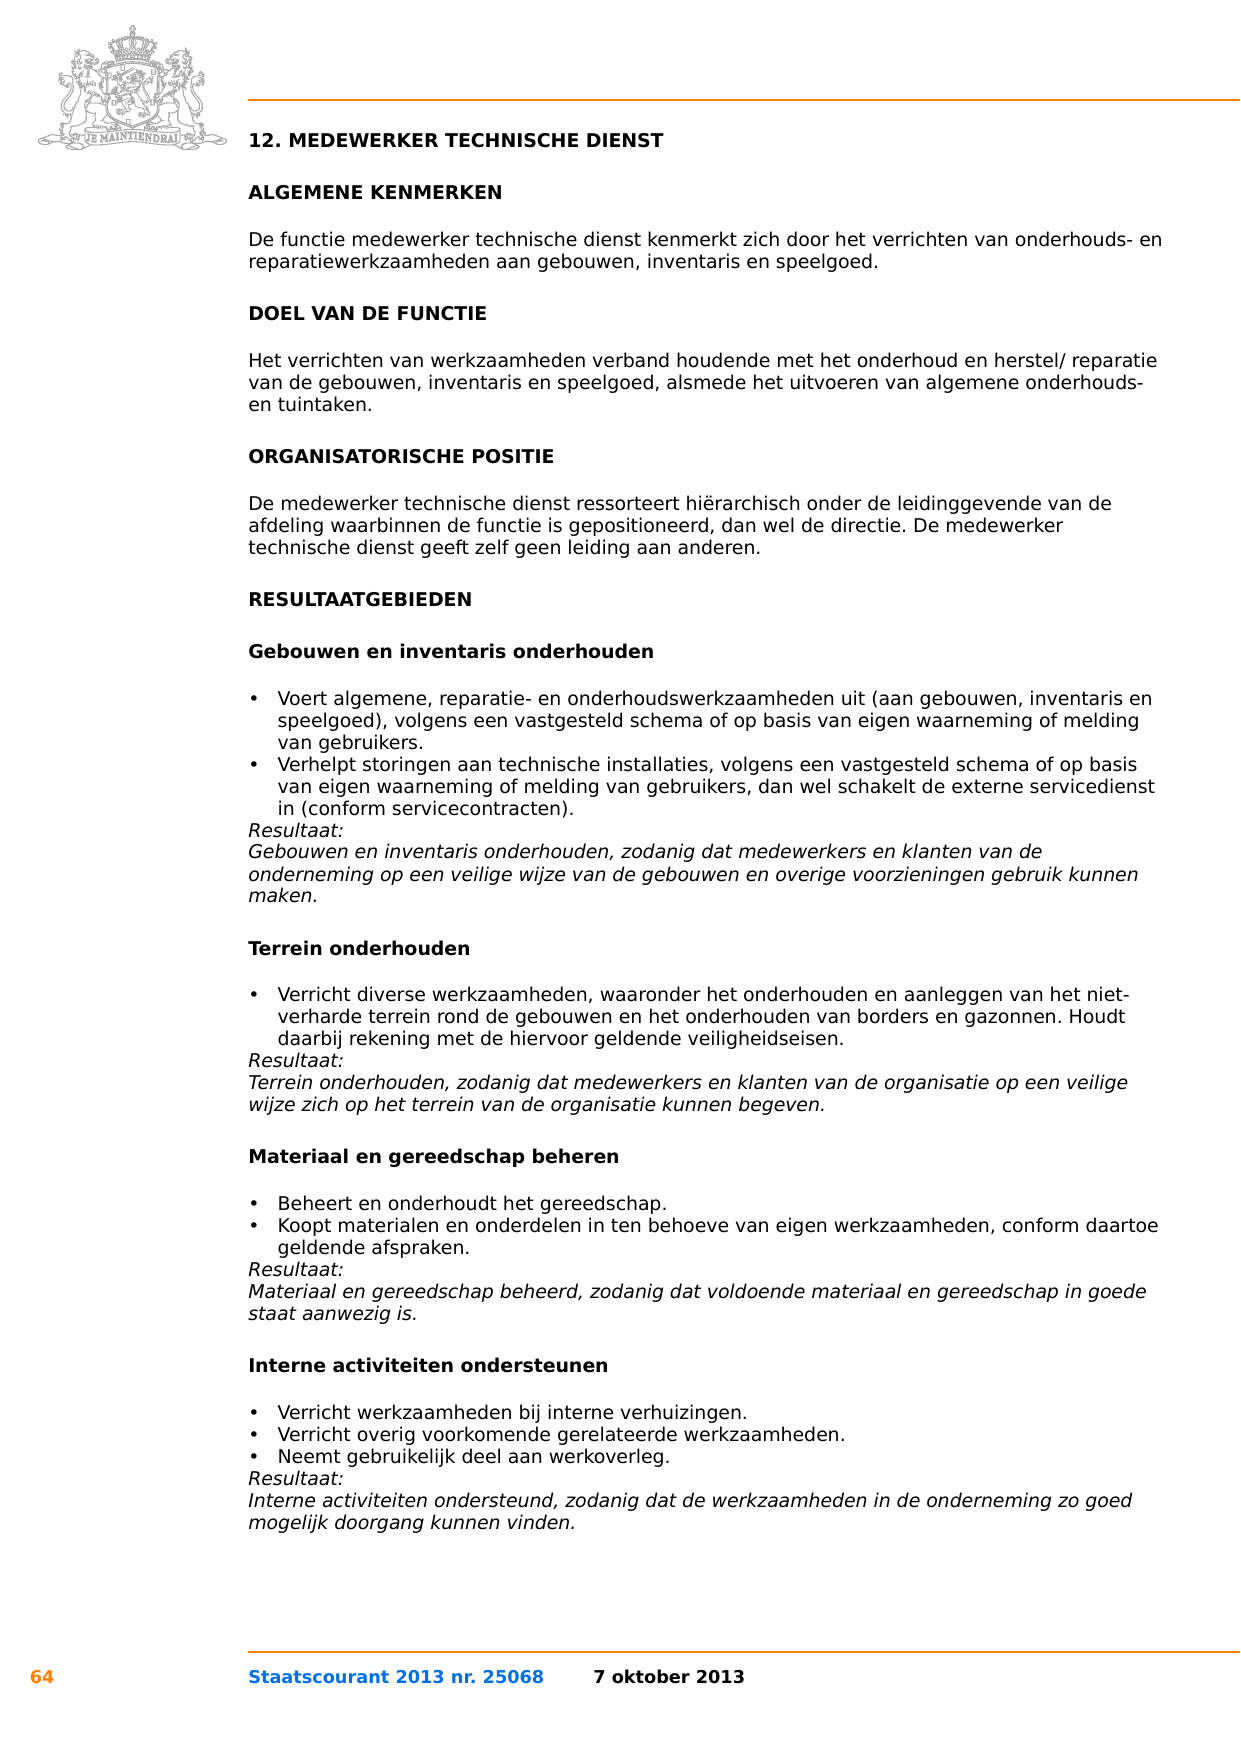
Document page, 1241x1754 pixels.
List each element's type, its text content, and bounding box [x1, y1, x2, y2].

text Interne activiteiten ondersteund, zodanig dat de werkzaamheden in de onderneming zo goed mogelijk doorgang kunnen vinden. [248, 1490, 1163, 1534]
subtitle Gebouwen en inventaris onderhouden [248, 641, 1163, 663]
text • Koopt materialen en onderdelen in ten behoeve van eigen werkzaamheden, conform daartoe geldende afspraken. [248, 1215, 1163, 1259]
text • Verricht overig voorkomende gerelateerde werkzaamheden. [248, 1424, 1163, 1446]
subtitle DOEL VAN DE FUNCTIE [248, 303, 1163, 325]
text De medewerker technische dienst ressorteert hiërarchisch onder de leidinggevende van de afdeling waarbinnen de functie is gepositioneerd, dan wel de directie. De medewerker technische dienst geeft zelf geen leiding aan anderen. [248, 493, 1163, 559]
text Terrein onderhouden, zodanig dat medewerkers en klanten van de organisatie op een veilige wijze zich op het terrein van de organisatie kunnen begeven. [248, 1072, 1163, 1116]
text • Verricht werkzaamheden bij interne verhuizingen. [248, 1402, 1163, 1424]
text Resultaat: [248, 1259, 1163, 1281]
text • Beheert en onderhoudt het gereedschap. [248, 1193, 1163, 1215]
subtitle Terrein onderhouden [248, 937, 1163, 959]
subtitle RESULTAATGEBIEDEN [248, 589, 1163, 611]
text Materiaal en gereedschap beheerd, zodanig dat voldoende materiaal en gereedschap in goede staat aanwezig is. [248, 1281, 1163, 1325]
subtitle ALGEMENE KENMERKEN [248, 182, 1163, 204]
text Resultaat: [248, 1468, 1163, 1490]
text Resultaat: [248, 819, 1163, 841]
text Gebouwen en inventaris onderhouden, zodanig dat medewerkers en klanten van de onderneming op een veilige wijze van de gebouwen en overige voorzieningen gebruik kunnen maken. [248, 841, 1163, 907]
subtitle Materiaal en gereedschap beheren [248, 1146, 1163, 1168]
text • Verhelpt storingen aan technische installaties, volgens een vastgesteld schema of op basis van eigen waarneming of melding van gebruikers, dan wel schakelt de externe servicedienst in (conform servicecontracten). [248, 753, 1163, 819]
text • Voert algemene, reparatie- en onderhoudswerkzaamheden uit (aan gebouwen, inventaris en speelgoed), volgens een vastgesteld schema of op basis van eigen waarneming of melding van gebruikers. [248, 688, 1163, 753]
text Het verrichten van werkzaamheden verband houdende met het onderhoud en herstel/ reparatie van de gebouwen, inventaris en speelgoed, alsmede het uitvoeren van algemene onderhouds- en tuintaken. [248, 350, 1163, 416]
subtitle Interne activiteiten ondersteunen [248, 1355, 1163, 1377]
picture [38, 25, 227, 150]
text • Neemt gebruikelijk deel aan werkoverleg. [248, 1446, 1163, 1468]
subtitle 12. MEDEWERKER TECHNISCHE DIENST [248, 130, 1163, 152]
text • Verricht diverse werkzaamheden, waaronder het onderhouden en aanleggen van het niet-verharde terrein rond de gebouwen en het onderhouden van borders en gazonnen. Houdt daarbij rekening met de hiervoor geldende veiligheidseisen. [248, 984, 1163, 1050]
text De functie medewerker technische dienst kenmerkt zich door het verrichten van onderhouds- en reparatiewerkzaamheden aan gebouwen, inventaris en speelgoed. [248, 229, 1163, 273]
subtitle ORGANISATORISCHE POSITIE [248, 446, 1163, 468]
text Resultaat: [248, 1050, 1163, 1072]
